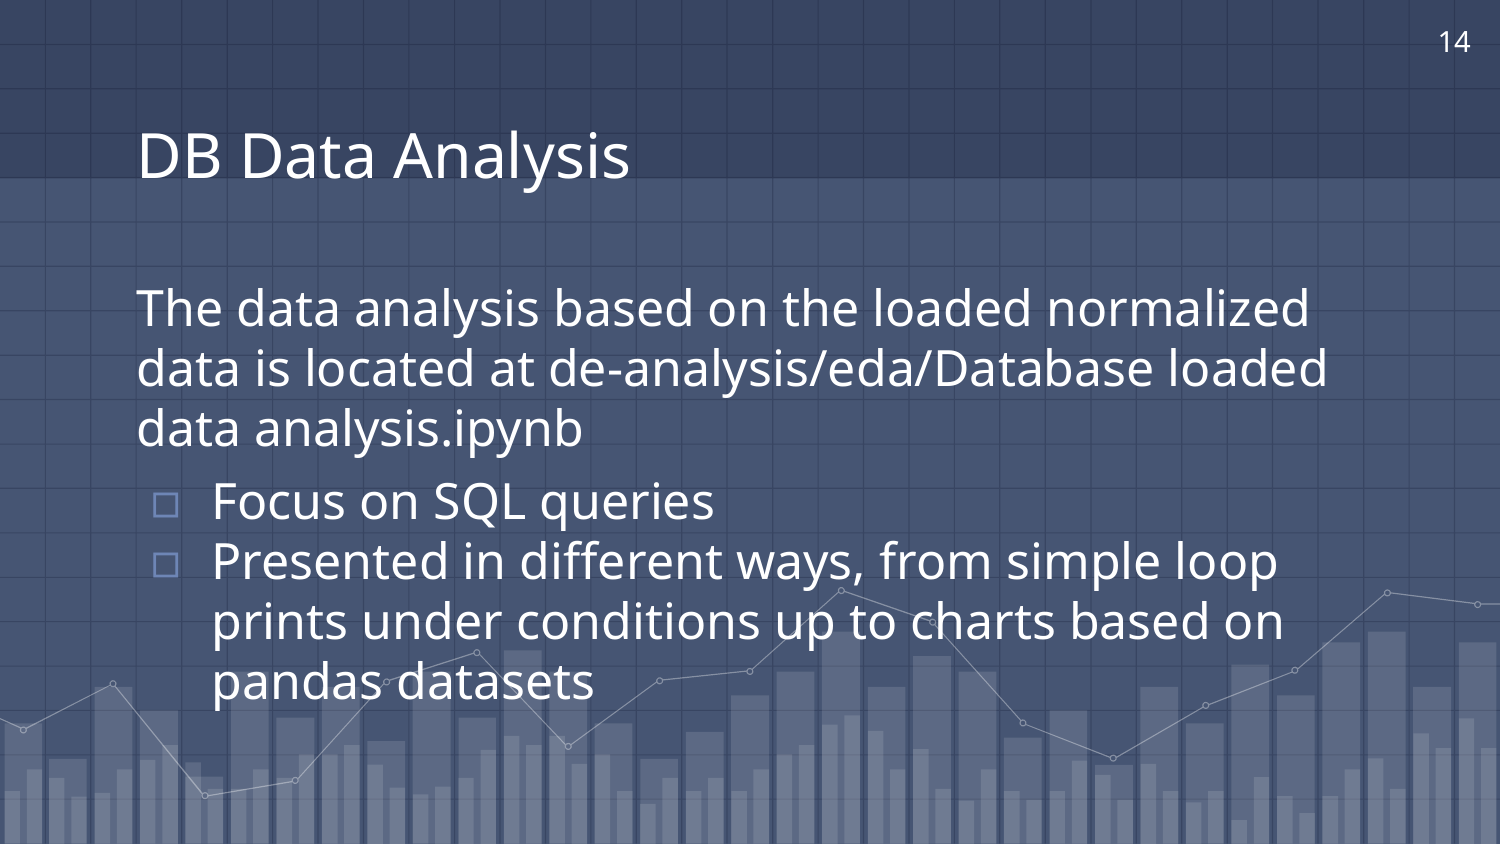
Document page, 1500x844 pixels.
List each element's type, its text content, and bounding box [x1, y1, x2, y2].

title DB Data Analysis [121, 65, 1383, 189]
slide_number 1 [1408, 0, 1500, 88]
list The data analysis based on the loaded normalized data is located at de-analysis/eda/Database loaded data analysis.ipynb Focus on SQL queries Presented in different ways, from simple loop prints under conditions up to charts based on pandas datasets [121, 189, 1383, 698]
